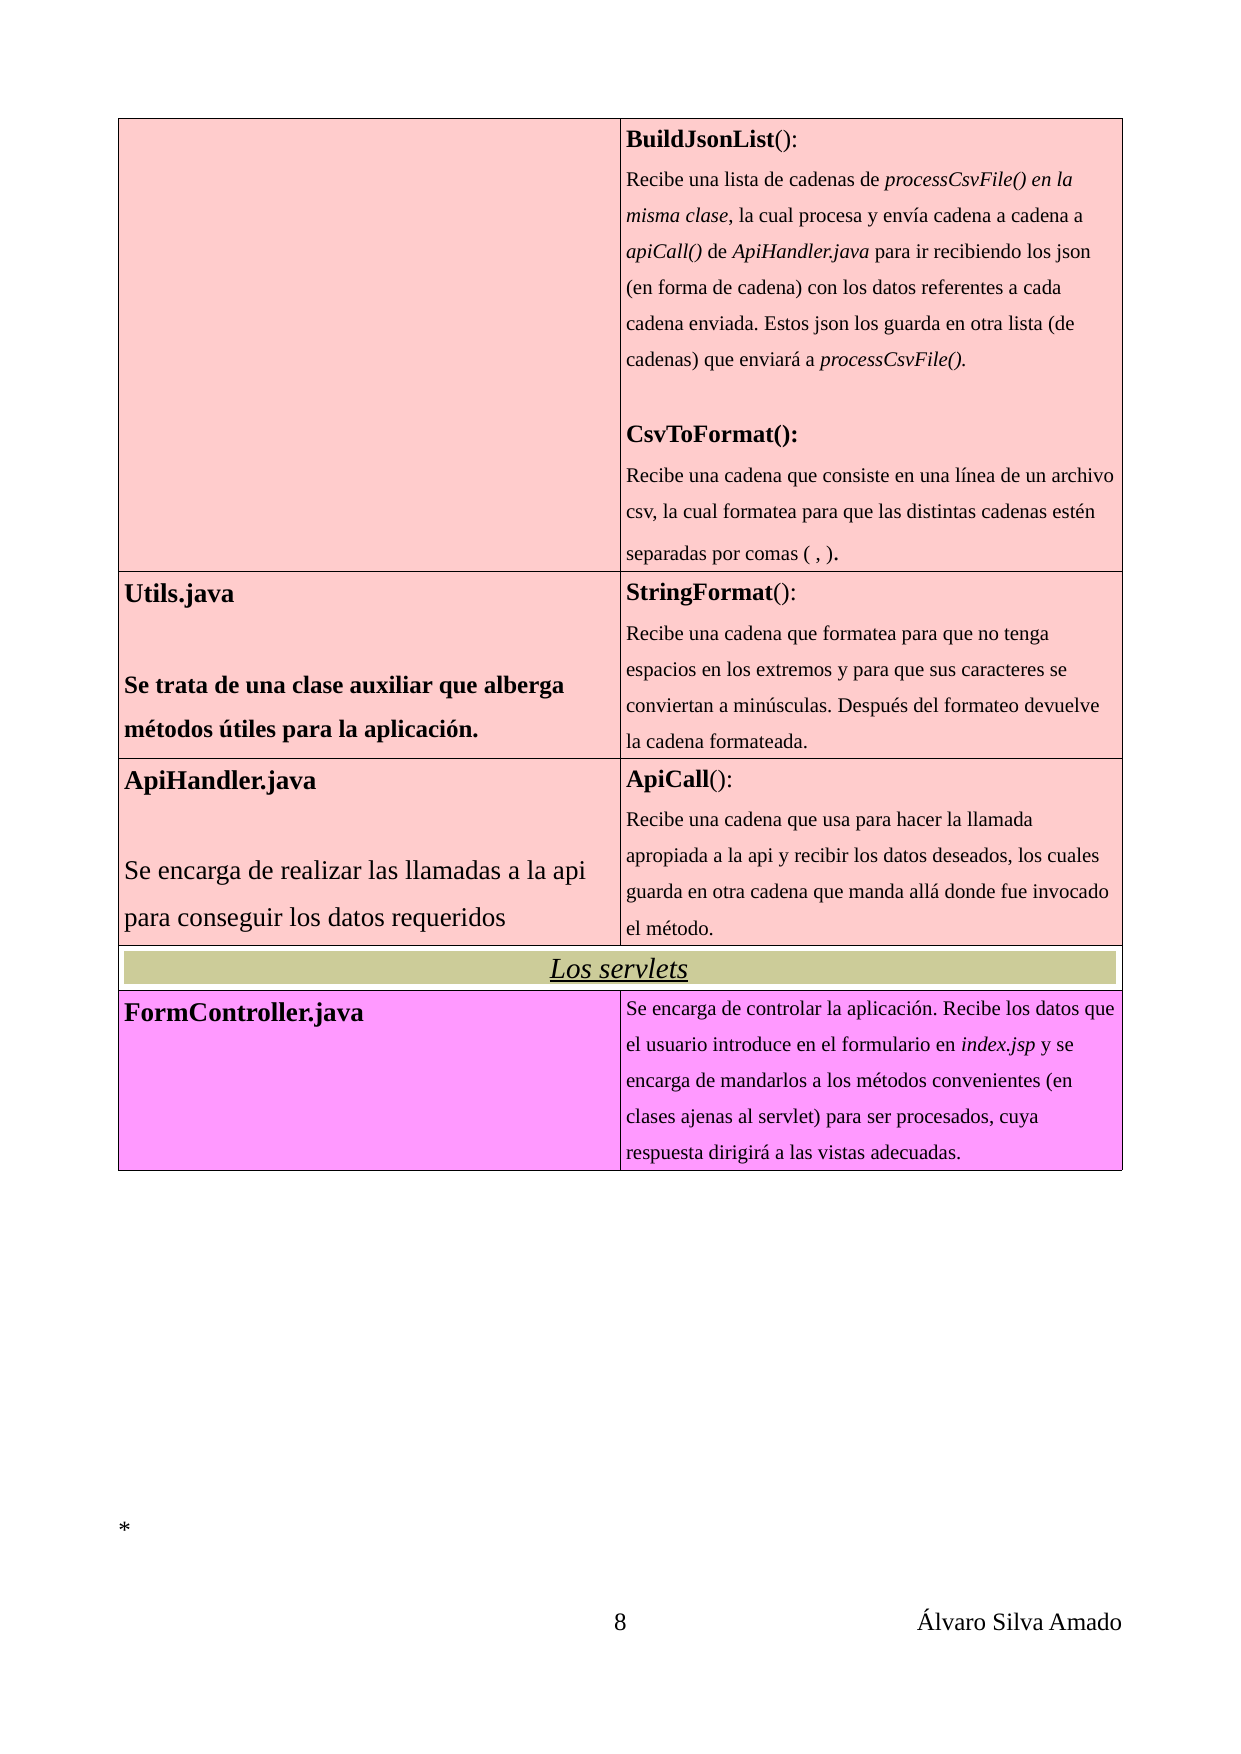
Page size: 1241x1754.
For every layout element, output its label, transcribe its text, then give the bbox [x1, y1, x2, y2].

table_cell StringFormat(): Recibe una cadena que formatea para que no tenga espacios en los extremos y para que sus caracteres se conviertan a minúsculas. Después del formateo devuelve la cadena formateada. [621, 572, 1122, 758]
text * [118, 1515, 1122, 1544]
table_cell FormController.java [119, 991, 620, 1170]
table_cell Se encarga de controlar la aplicación. Recibe los datos que el usuario introduce en el formulario en index.jsp y se encarga de mandarlos a los métodos convenientes (en clases ajenas al servlet) para ser procesados, cuya respuesta dirigirá a las vistas adecuadas. [621, 991, 1122, 1170]
table_cell Los servlets [119, 946, 1122, 990]
table_cell Utils.java Se trata de una clase auxiliar que alberga métodos útiles para la aplicación. [119, 572, 620, 758]
table_cell ApiCall(): Recibe una cadena que usa para hacer la llamada apropiada a la api y recibir los datos deseados, los cuales guarda en otra cadena que manda allá donde fue invocado el método. [621, 759, 1122, 945]
table_cell BuildJsonList(): Recibe una lista de cadenas de processCsvFile() en la misma clase, la cual procesa y envía cadena a cadena a apiCall() de ApiHandler.java para ir recibiendo los json (en forma de cadena) con los datos referentes a cada cadena enviada. Estos json los guarda en otra lista (de cadenas) que enviará a processCsvFile(). CsvToFormat(): Recibe una cadena que consiste en una línea de un archivo csv, la cual formatea para que las distintas cadenas estén separadas por comas ( , ). [621, 119, 1122, 571]
table_cell [119, 119, 620, 571]
table_cell ApiHandler.java Se encarga de realizar las llamadas a la api para conseguir los datos requeridos [119, 759, 620, 945]
